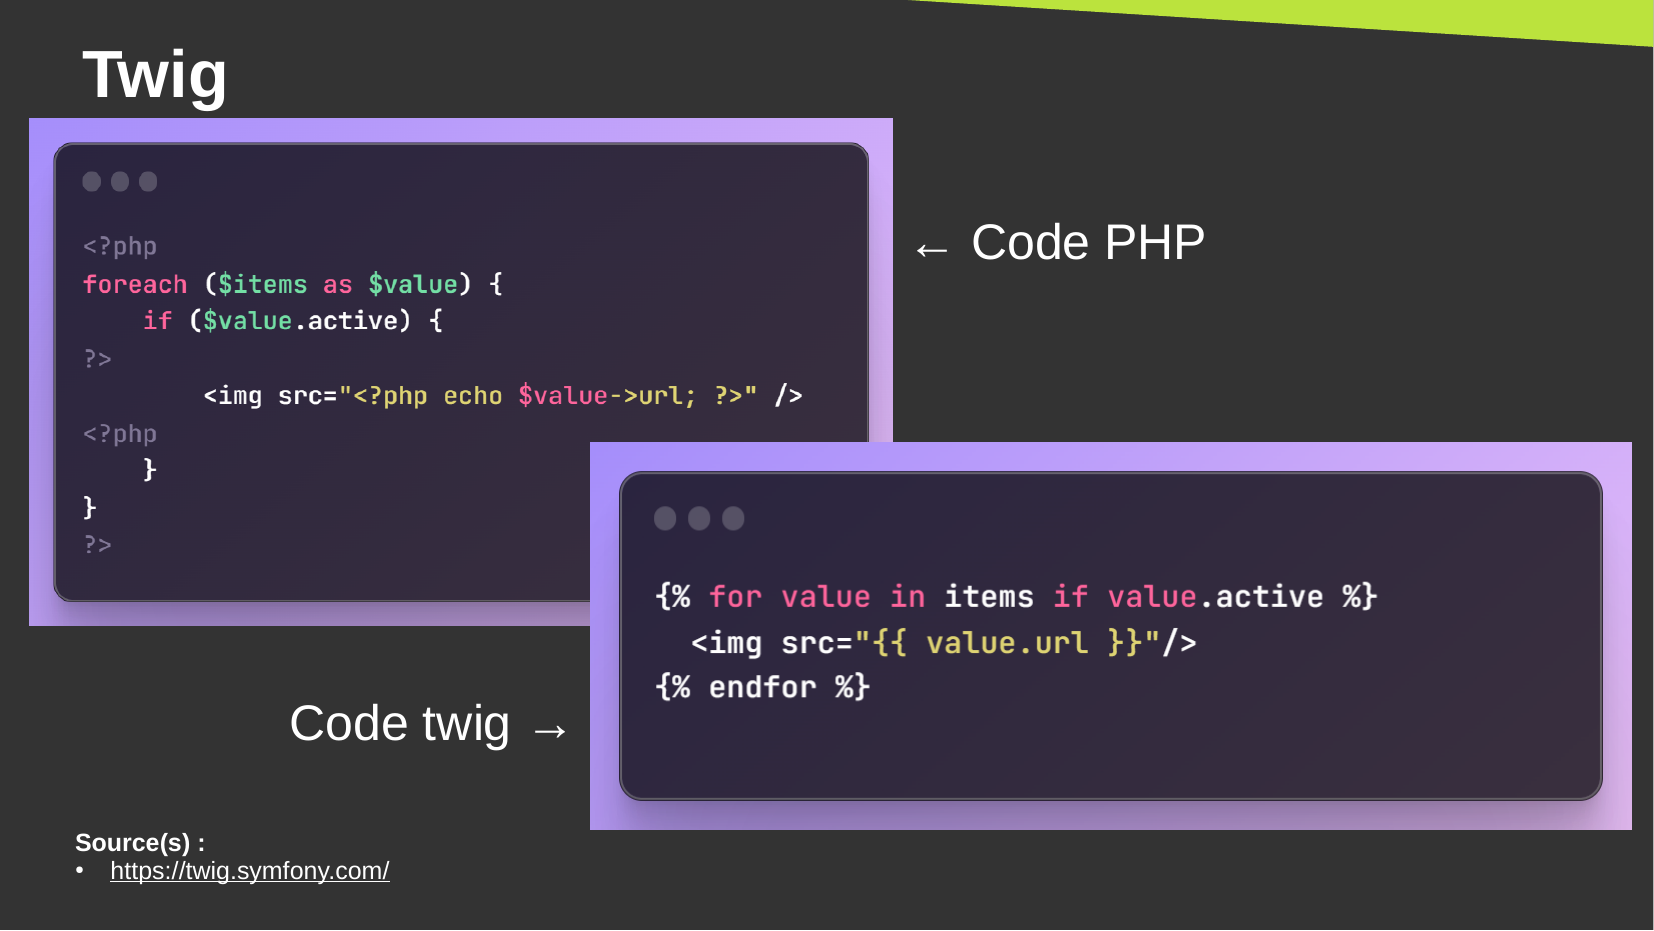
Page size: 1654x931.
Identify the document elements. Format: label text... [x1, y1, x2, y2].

text_box Source(s) : https://twig.symfony.com/ [60, 821, 1546, 931]
picture [29, 118, 1632, 830]
title Twig [82, 37, 1571, 112]
text_box Code twig → [177, 687, 591, 758]
text_box ← Code PHP [892, 206, 1306, 278]
text_box [907, 0, 1654, 47]
